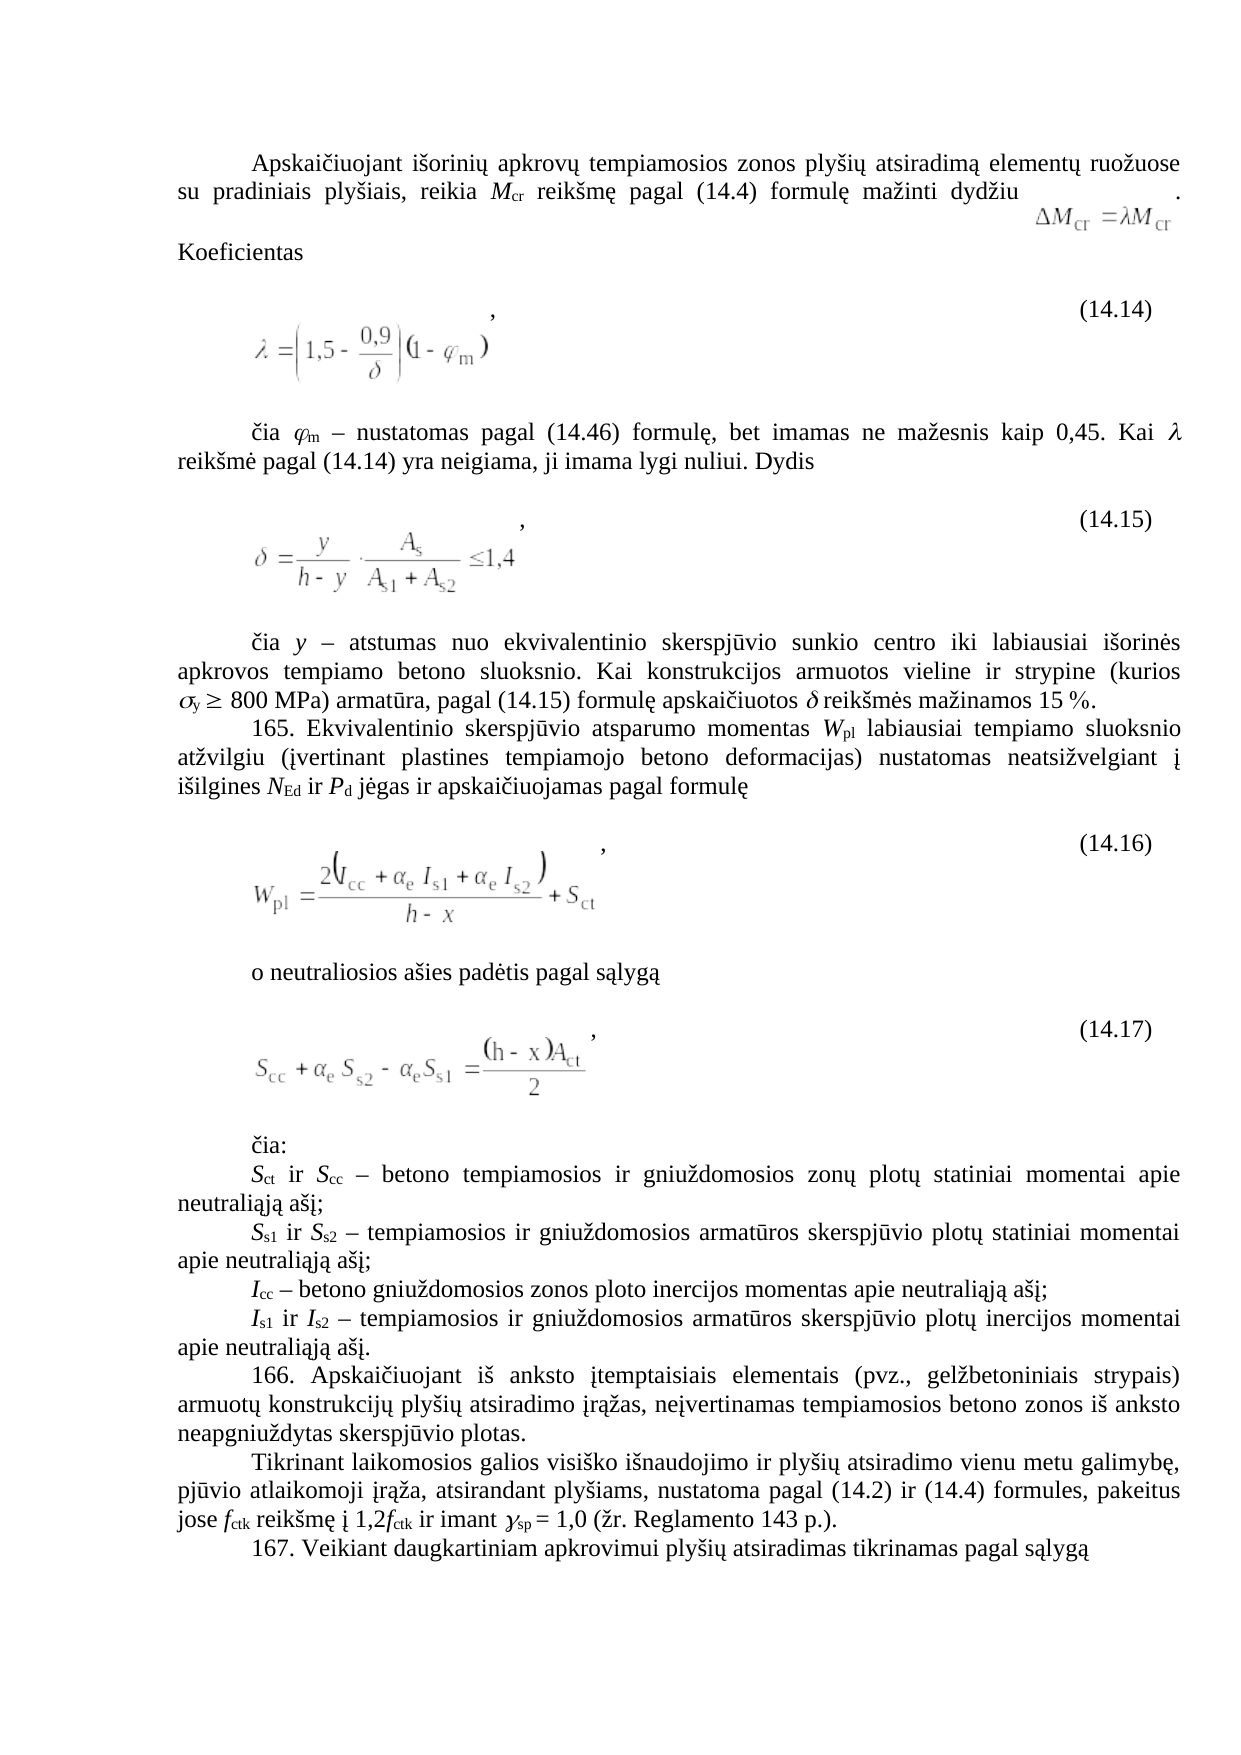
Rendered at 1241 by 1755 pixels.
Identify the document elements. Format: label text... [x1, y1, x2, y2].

text , (14.16) [177, 828, 1181, 928]
text Apskaičiuojant išorinių apkrovų tempiamosios zonos plyšių atsiradimą elementų ruožuose su pradiniais plyšiais, reikia Mcr reikšmę pagal (14.4) formulę mažinti dydžiu . Koeficientas [177, 148, 1181, 265]
text 167. Veikiant daugkartiniam apkrovimui plyšių atsiradimas tikrinamas pagal sąlygą [177, 1533, 1181, 1562]
text , (14.14) [177, 294, 1181, 389]
text Ss1 ir Ss2 – tempiamosios ir gniuždomosios armatūros skerspjūvio plotų statiniai momentai apie neutraliąją ašį; [177, 1217, 1181, 1274]
text čia y – atstumas nuo ekvivalentinio skerspjūvio sunkio centro iki labiausiai išorinės apkrovos tempiamo betono sluoksnio. Kai konstrukcijos armuotos vieline ir strypine (kurios sy ³ 800 MPa) armatūra, pagal (14.15) formulę apskaičiuotos d reikšmės mažinamos 15 %. [177, 627, 1181, 713]
text Tikrinant laikomosios galios visiško išnaudojimo ir plyšių atsiradimo vienu metu galimybę, pjūvio atlaikomoji įrąža, atsirandant plyšiams, nustatoma pagal (14.2) ir (14.4) formules, pakeitus jose fctk reikšmę į 1,2fctk ir imant gsp = 1,0 (žr. Reglamento 143 p.). [177, 1447, 1181, 1533]
text , (14.15) [177, 504, 1181, 598]
text Icc – betono gniuždomosios zonos ploto inercijos momentas apie neutraliąją ašį; [177, 1274, 1181, 1303]
text čia jm – nustatomas pagal (14.46) formulę, bet imamas ne mažesnis kaip 0,45. Kai l reikšmė pagal (14.14) yra neigiama, ji imama lygi nuliui. Dydis [177, 417, 1181, 475]
text o neutraliosios ašies padėtis pagal sąlygą [177, 957, 1181, 986]
text čia: [177, 1130, 1181, 1159]
text 165. Ekvivalentinio skerspjūvio atsparumo momentas Wpl labiausiai tempiamo sluoksnio atžvilgiu (įvertinant plastines tempiamojo betono deformacijas) nustatomas neatsižvelgiant į išilgines NEd ir Pd jėgas ir apskaičiuojamas pagal formulę [177, 713, 1181, 800]
text 166. Apskaičiuojant iš anksto įtemptaisiais elementais (pvz., gelžbetoniniais strypais) armuotų konstrukcijų plyšių atsiradimo įrąžas, neįvertinamas tempiamosios betono zonos iš anksto neapgniuždytas skerspjūvio plotas. [177, 1360, 1181, 1447]
text Sct ir Scc – betono tempiamosios ir gniuždomosios zonų plotų statiniai momentai apie neutraliąją ašį; [177, 1159, 1181, 1217]
text , (14.17) [177, 1014, 1181, 1102]
text Is1 ir Is2 – tempiamosios ir gniuždomosios armatūros skerspjūvio plotų inercijos momentai apie neutraliąją ašį. [177, 1303, 1181, 1360]
